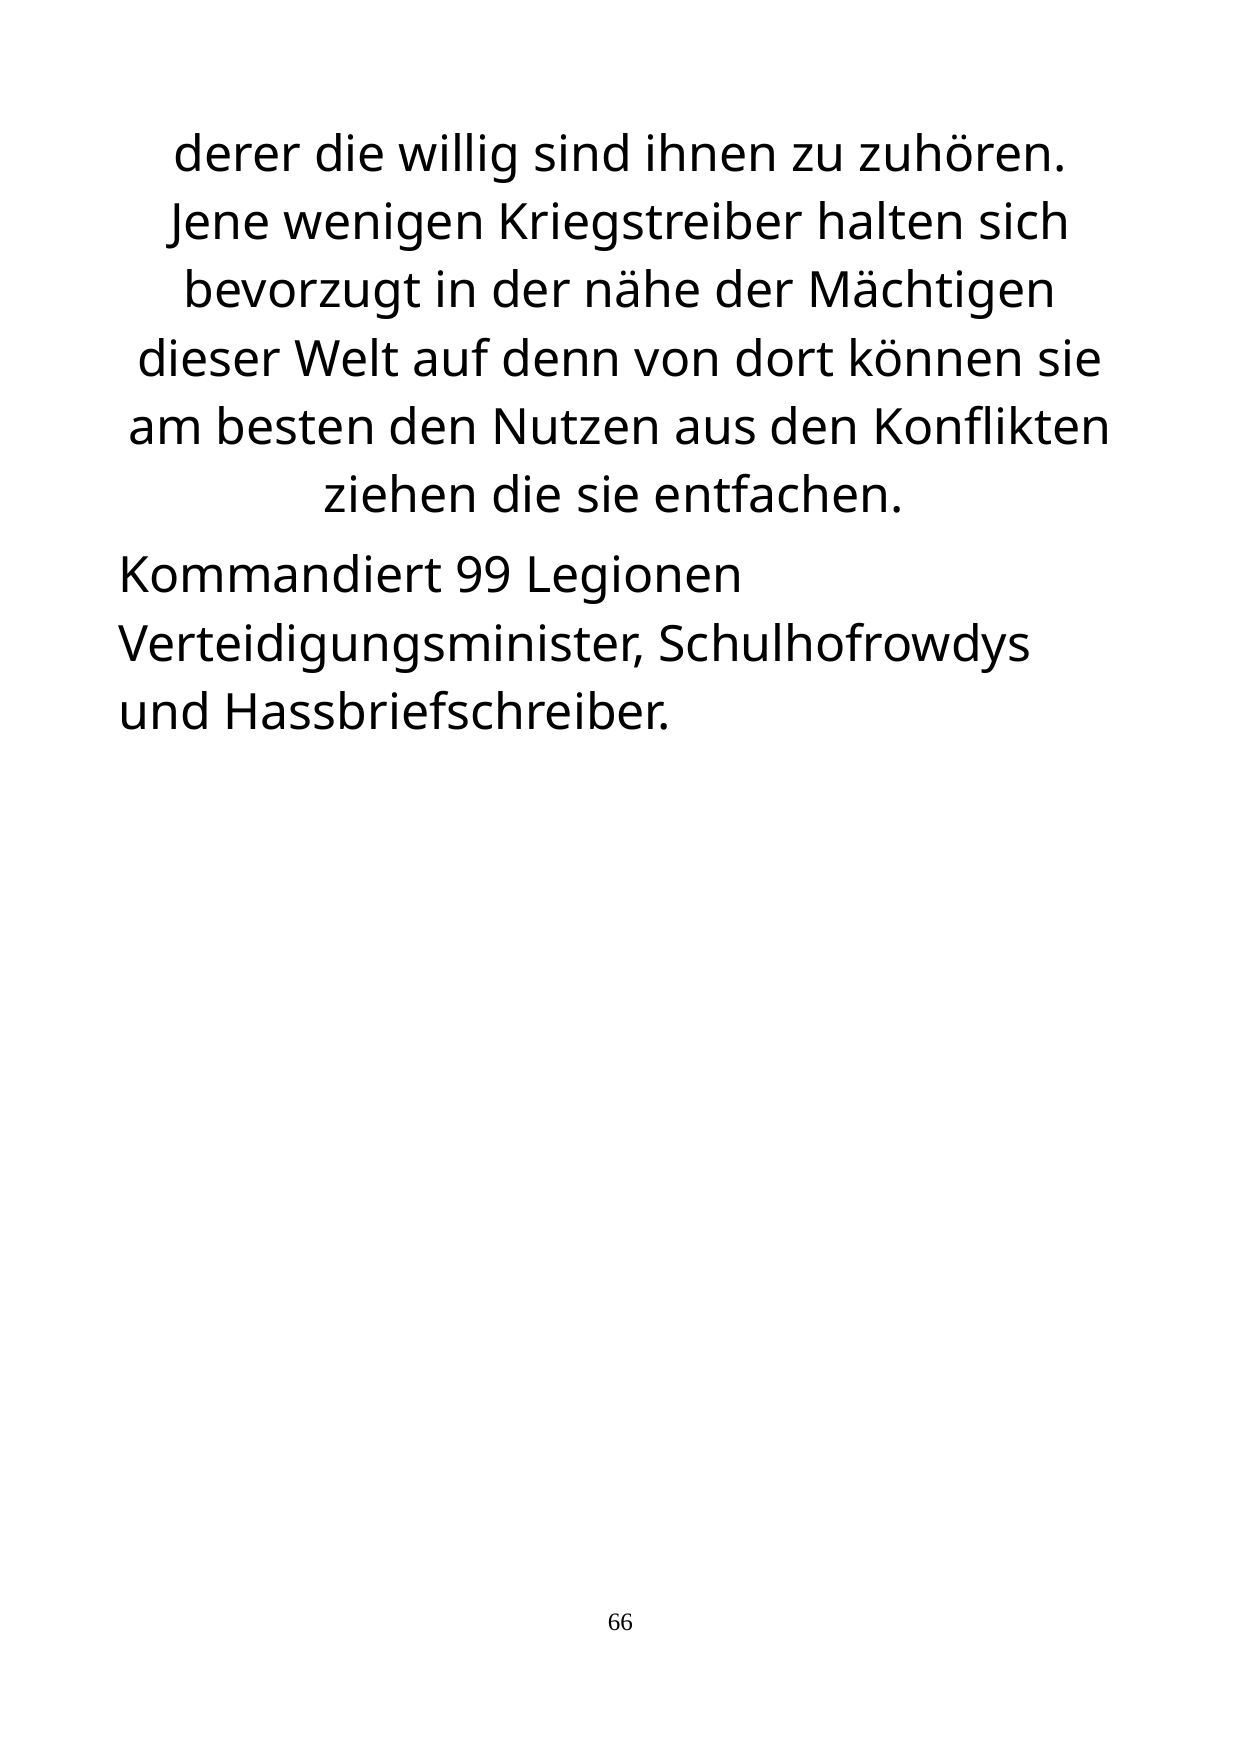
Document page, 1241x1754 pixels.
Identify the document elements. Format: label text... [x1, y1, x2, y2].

text Kommandiert 99 Legionen Verteidigungsminister, Schulhofrowdys und Hassbriefschreiber. [118, 539, 1122, 744]
text derer die willig sind ihnen zu zuhören. Jene wenigen Kriegstreiber halten sich bevorzugt in der nähe der Mächtigen dieser Welt auf denn von dort können sie am besten den Nutzen aus den Konflikten ziehen die sie entfachen. [118, 118, 1122, 527]
